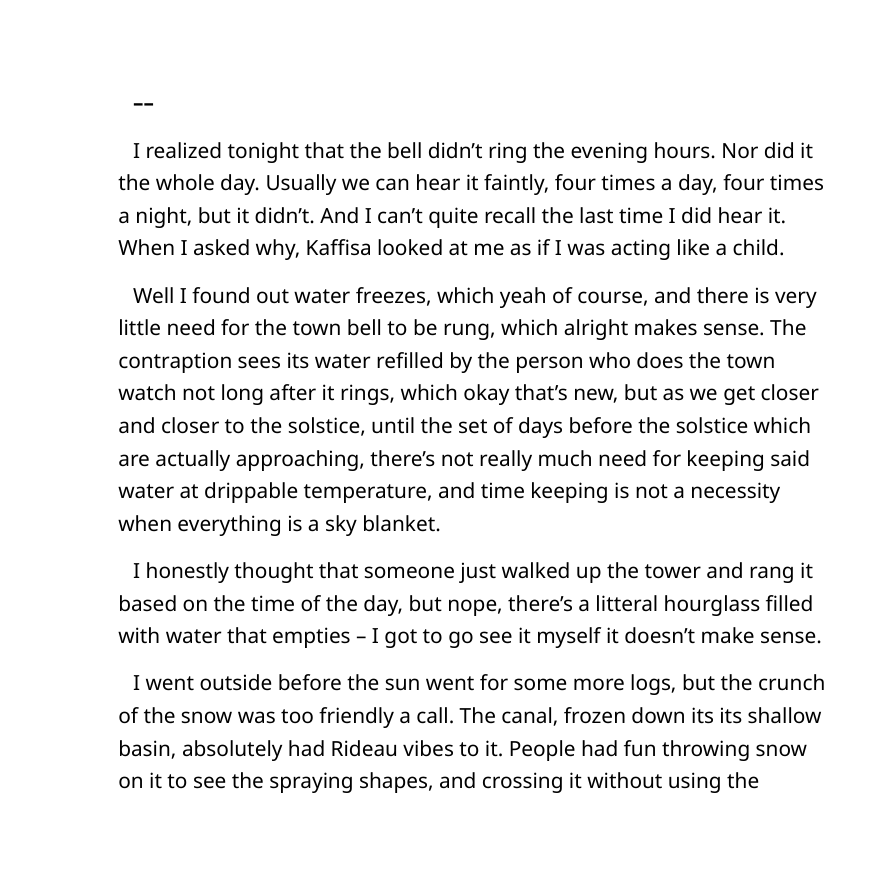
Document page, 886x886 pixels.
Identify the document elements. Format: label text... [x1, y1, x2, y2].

text Well I found out water freezes, which yeah of course, and there is very little need for the town bell to be rung, which alright makes sense. The contraption sees its water refilled by the person who does the town watch not long after it rings, which okay that’s new, but as we get closer and closer to the solstice, until the set of days before the solstice which are actually approaching, there’s not really much need for keeping said water at drippable temperature, and time keeping is not a necessity when everything is a sky blanket. [118, 281, 827, 537]
text –– [118, 88, 827, 117]
text I realized tonight that the bell didn’t ring the evening hours. Nor did it the whole day. Usually we can hear it faintly, four times a day, four times a night, but it didn’t. And I can’t quite recall the last time I did hear it. When I asked why, Kaffisa looked at me as if I was acting like a child. [118, 136, 827, 262]
text I honestly thought that someone just walked up the tower and rang it based on the time of the day, but nope, there’s a litteral hourglass filled with water that empties – I got to go see it myself it doesn’t make sense. [118, 556, 827, 650]
text I went outside before the sun went for some more logs, but the crunch of the snow was too friendly a call. The canal, frozen down its its shallow basin, absolutely had Rideau vibes to it. People had fun throwing snow on it to see the spraying shapes, and crossing it without using the [118, 668, 827, 795]
